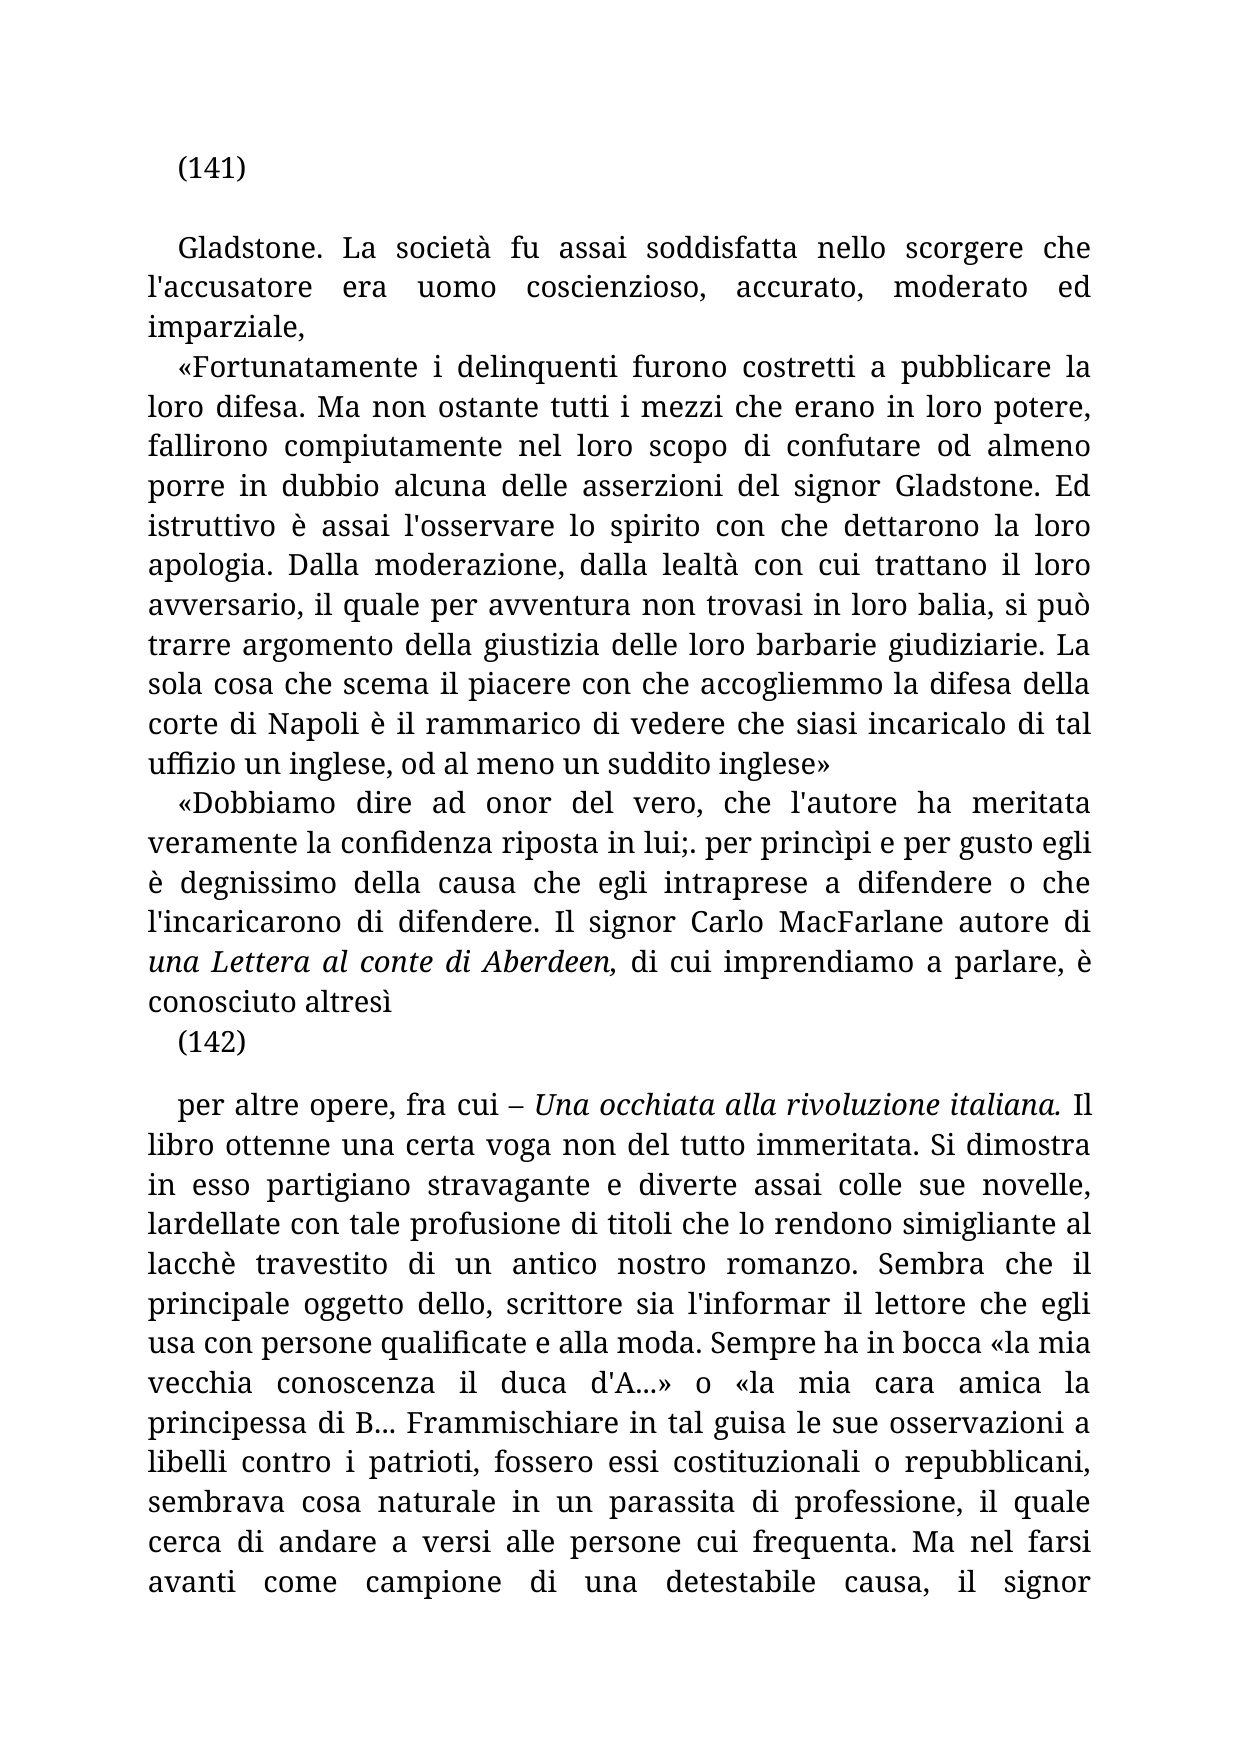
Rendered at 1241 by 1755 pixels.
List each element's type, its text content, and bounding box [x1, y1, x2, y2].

text (141) [148, 148, 1093, 187]
text per altre opere, fra cui – Una occhiata alla rivoluzione italiana. Il libro ottenne una certa voga non del tutto immeritata. Si dimostra in esso partigiano stravagante e diverte assai colle sue novelle, lardellate con tale profusione di titoli che lo rendono simigliante al lacchè travestito di un antico nostro romanzo. Sembra che il principale oggetto dello, scrittore sia l'informar il lettore che egli usa con persone qualificate e alla moda. Sempre ha in bocca «la mia vecchia conoscenza il duca d'A...» o «la mia cara amica la principessa di B... Frammischiare in tal guisa le sue osservazioni a libelli contro i patrioti, fossero essi costituzionali o repubblicani, sembrava cosa naturale in un parassita di professione, il quale cerca di andare a versi alle persone cui frequenta. Ma nel farsi avanti come campione di una detestabile causa, il signor [148, 1084, 1093, 1601]
text Gladstone. La società fu assai soddisfatta nello scorgere che l'accusatore era uomo coscienzioso, accurato, moderato ed imparziale, [148, 227, 1093, 346]
text (142) [148, 1021, 1093, 1061]
text «Fortunatamente i delinquenti furono costretti a pubblicare la loro difesa. Ma non ostante tutti i mezzi che erano in loro potere, fallirono compiutamente nel loro scopo di confutare od almeno porre in dubbio alcuna delle asserzioni del signor Gladstone. Ed istruttivo è assai l'osservare lo spirito con che dettarono la loro apologia. Dalla moderazione, dalla lealtà con cui trattano il loro avversario, il quale per avventura non trovasi in loro balia, si può trarre argomento della giustizia delle loro barbarie giudiziarie. La sola cosa che scema il piacere con che accogliemmo la difesa della corte di Napoli è il rammarico di vedere che siasi incaricalo di tal uffizio un inglese, od al meno un suddito inglese» [148, 346, 1093, 783]
text «Dobbiamo dire ad onor del vero, che l'autore ha meritata veramente la confidenza riposta in lui;. per princìpi e per gusto egli è degnissimo della causa che egli intraprese a difendere o che l'incaricarono di difendere. Il signor Carlo MacFarlane autore di una Lettera al conte di Aberdeen, di cui imprendiamo a parlare, è conosciuto altresì [148, 783, 1093, 1021]
